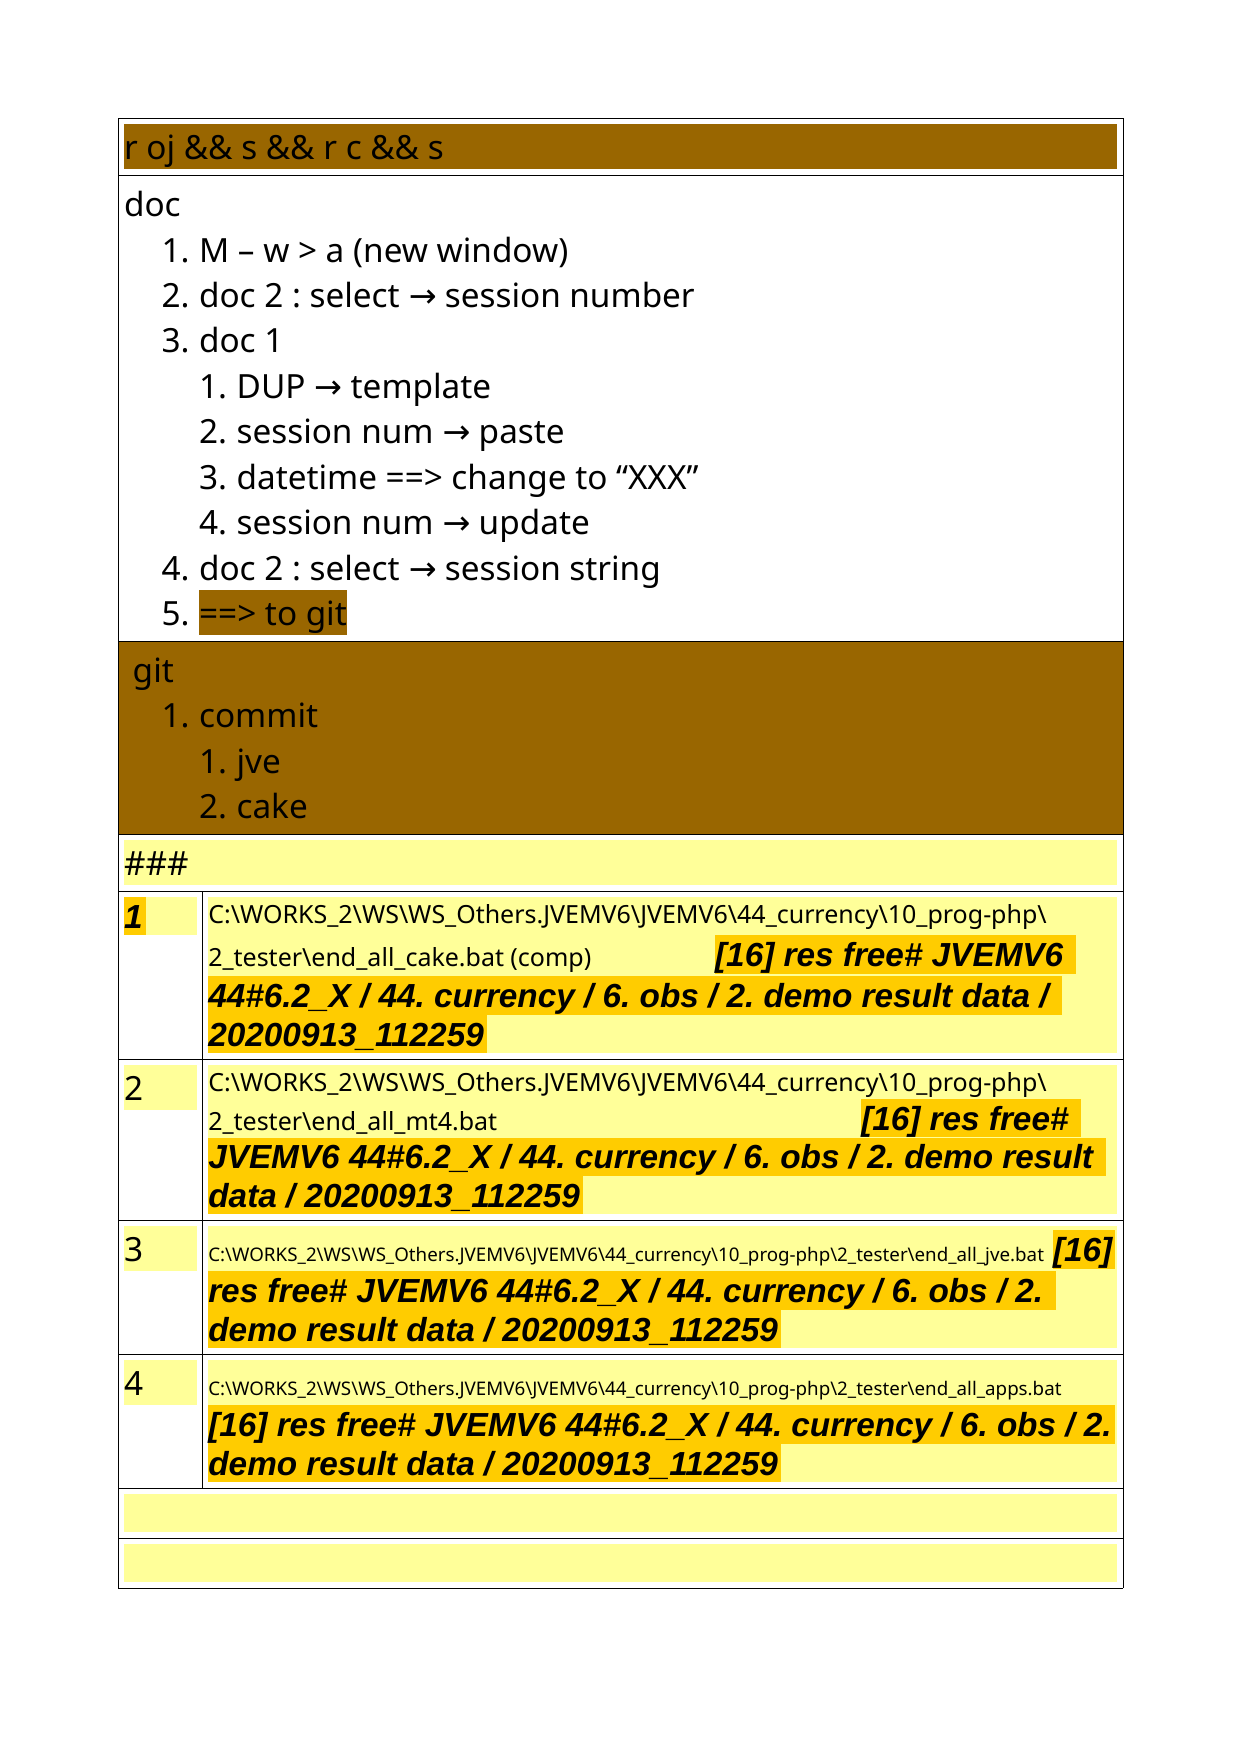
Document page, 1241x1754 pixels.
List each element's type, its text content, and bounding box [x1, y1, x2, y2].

table_cell 3 [119, 1221, 202, 1354]
table_cell [119, 1489, 1123, 1538]
table_cell 4 [119, 1355, 202, 1488]
table_cell ### [119, 835, 1123, 891]
table_cell C:\WORKS_2\WS\WS_Others.JVEMV6\JVEMV6\44_currency\10_prog-php\2_tester\end_all_jve.bat [16] res free# JVEMV6 44#6.2_X / 44. currency / 6. obs / 2. demo result data / 20200913_112259 [203, 1221, 1123, 1354]
table_cell 1 [119, 892, 202, 1059]
table_cell C:\WORKS_2\WS\WS_Others.JVEMV6\JVEMV6\44_currency\10_prog-php\2_tester\end_all_apps.bat [16] res free# JVEMV6 44#6.2_X / 44. currency / 6. obs / 2. demo result data / 20200913_112259 [203, 1355, 1123, 1488]
table_cell C:\WORKS_2\WS\WS_Others.JVEMV6\JVEMV6\44_currency\10_prog-php\2_tester\end_all_cake.bat (comp) [16] res free# JVEMV6 44#6.2_X / 44. currency / 6. obs / 2. demo result data / 20200913_112259 [203, 892, 1123, 1059]
table_cell r oj && s && r c && s [119, 119, 1123, 175]
table_cell C:\WORKS_2\WS\WS_Others.JVEMV6\JVEMV6\44_currency\10_prog-php\2_tester\end_all_mt4.bat [16] res free# JVEMV6 44#6.2_X / 44. currency / 6. obs / 2. demo result data / 20200913_112259 [203, 1060, 1123, 1220]
table_cell doc M – w > a (new window) doc 2 : select → session number doc 1 DUP → template session num → paste datetime ==> change to “XXX” session num → update doc 2 : select → session string ==> to git [119, 176, 1123, 641]
table_cell [119, 1539, 1123, 1588]
table_cell 2 [119, 1060, 202, 1220]
table_cell git commit jve cake [119, 642, 1123, 834]
